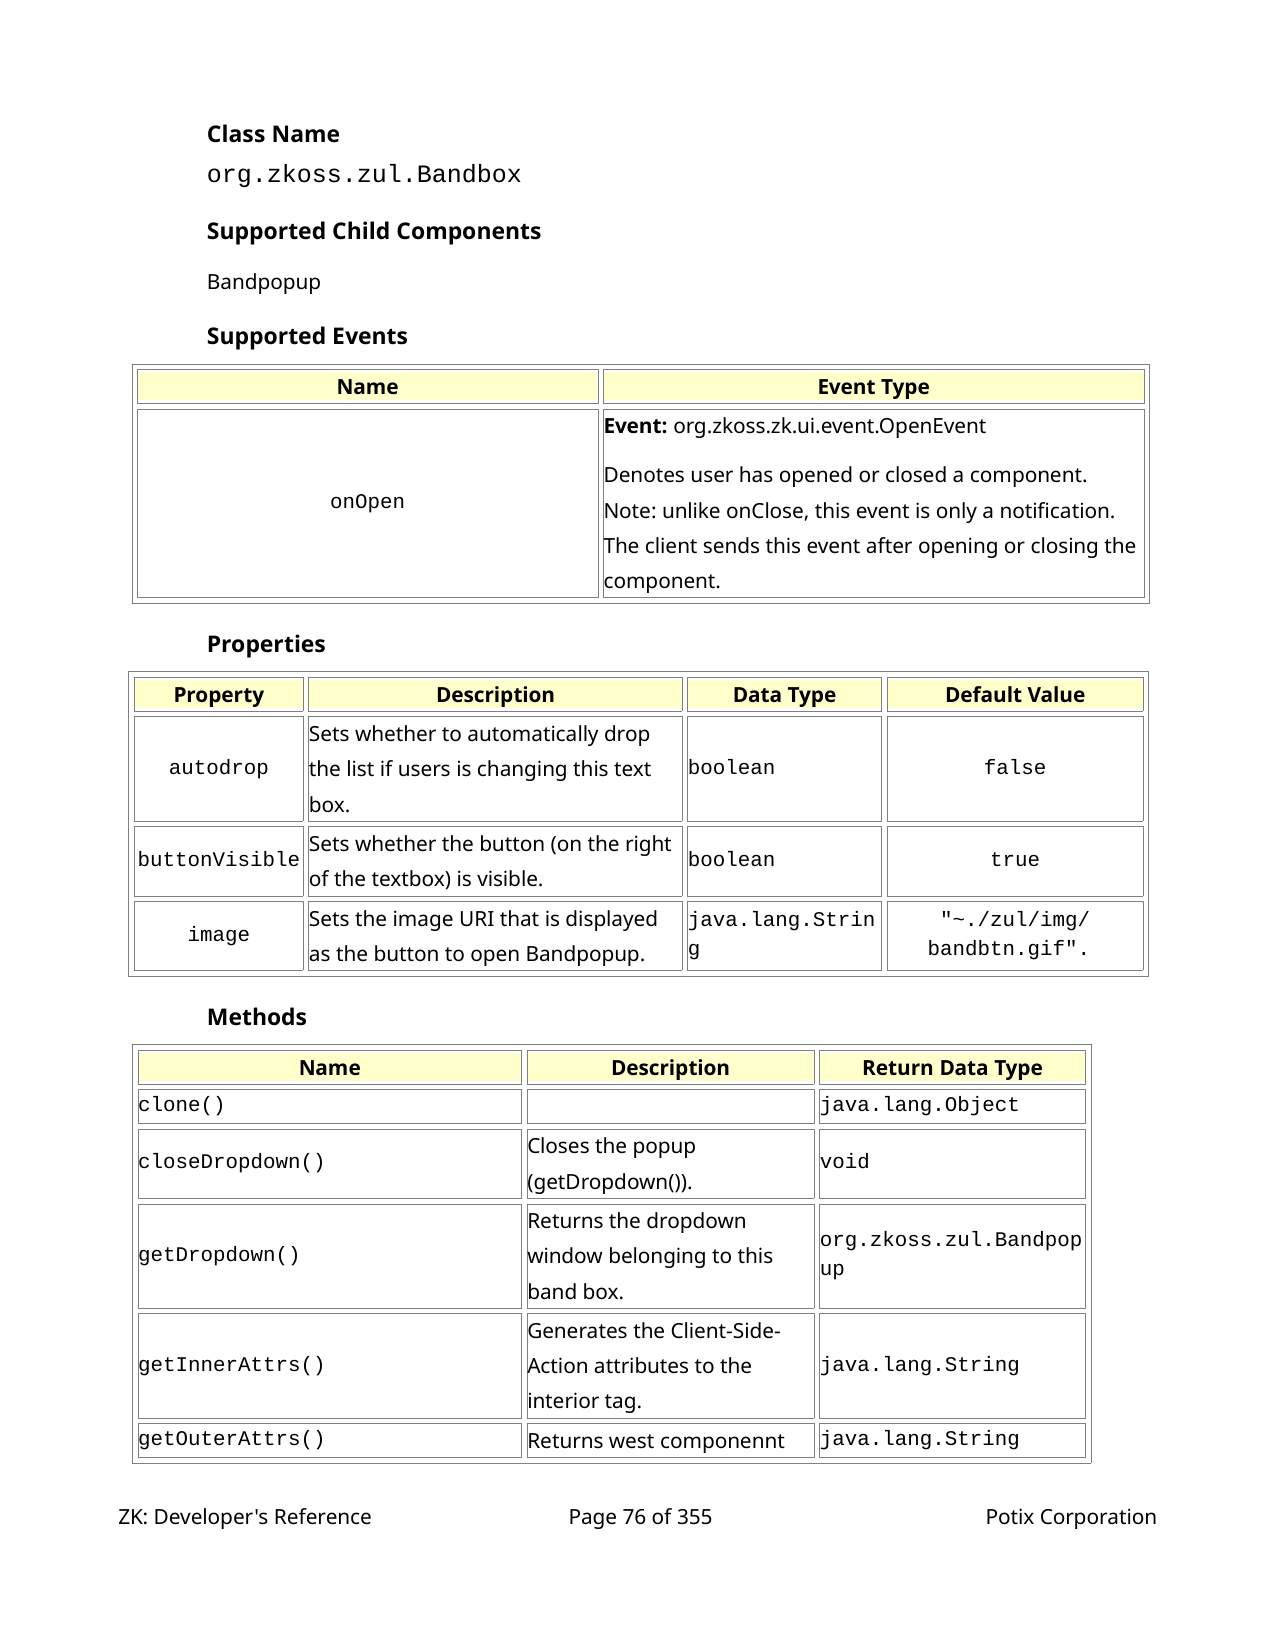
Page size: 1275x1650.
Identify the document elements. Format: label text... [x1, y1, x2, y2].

table_cell Closes the popup (getDropdown()). [524, 1123, 817, 1198]
table_cell Sets whether the button (on the right of the textbox) is visible. [306, 821, 685, 896]
table_cell java.lang.String [817, 1308, 1088, 1418]
table_cell Generates the Client-Side-Action attributes to the interior tag. [524, 1308, 817, 1418]
table_cell org.zkoss.zul.Bandpopup [817, 1198, 1088, 1308]
table_cell [524, 1084, 817, 1123]
table_cell Event: org.zkoss.zk.ui.event.OpenEvent Denotes user has opened or closed a component. Note: unlike onClose, this event is only a notification. The client sends this event after opening or closing the component. [600, 403, 1147, 597]
table_header Description [524, 1045, 817, 1084]
table_cell boolean [685, 711, 884, 821]
table_header Name [134, 365, 600, 403]
table_cell buttonVisible [131, 821, 306, 896]
table_header Data Type [685, 672, 884, 711]
table_header Property [131, 672, 306, 711]
table_cell false [884, 711, 1146, 821]
table_cell Sets the image URI that is displayed as the button to open Bandpopup. [306, 896, 685, 970]
table_cell void [817, 1123, 1088, 1198]
table_cell Returns the dropdown window belonging to this band box. [524, 1198, 817, 1308]
table_cell boolean [685, 821, 884, 896]
table_cell java.lang.String [685, 896, 884, 970]
table_cell getInnerAttrs() [135, 1308, 524, 1418]
table_cell [528, 1090, 814, 1123]
table_cell closeDropdown() [135, 1123, 524, 1198]
subtitle Supported Child Components [207, 215, 1157, 246]
table_cell java.lang.String [817, 1418, 1088, 1457]
table_cell clone() [135, 1084, 524, 1123]
table_cell Returns west componennt [524, 1418, 817, 1457]
table_cell java.lang.Object [817, 1084, 1088, 1123]
table_header Description [306, 672, 685, 711]
table_header Default Value [884, 672, 1146, 711]
table_cell onOpen [134, 403, 600, 597]
subtitle Class Name [207, 118, 1157, 149]
table_cell true [884, 821, 1146, 896]
subtitle Supported Events [207, 320, 1157, 351]
table_cell getOuterAttrs() [135, 1418, 524, 1457]
table_cell Sets whether to automatically drop the list if users is changing this text box. [306, 711, 685, 821]
table_cell "~./zul/img/bandbtn.gif". [884, 896, 1146, 970]
table_header Name [135, 1045, 524, 1084]
subtitle Properties [207, 628, 1157, 659]
table_cell autodrop [131, 711, 306, 821]
table_cell getDropdown() [135, 1198, 524, 1308]
table_header Event Type [600, 365, 1147, 403]
text org.zkoss.zul.Bandbox [207, 162, 1157, 190]
table_cell image [131, 896, 306, 970]
text Bandpopup [207, 267, 1157, 295]
table_header Return Data Type [817, 1045, 1088, 1084]
subtitle Methods [207, 1001, 1157, 1032]
